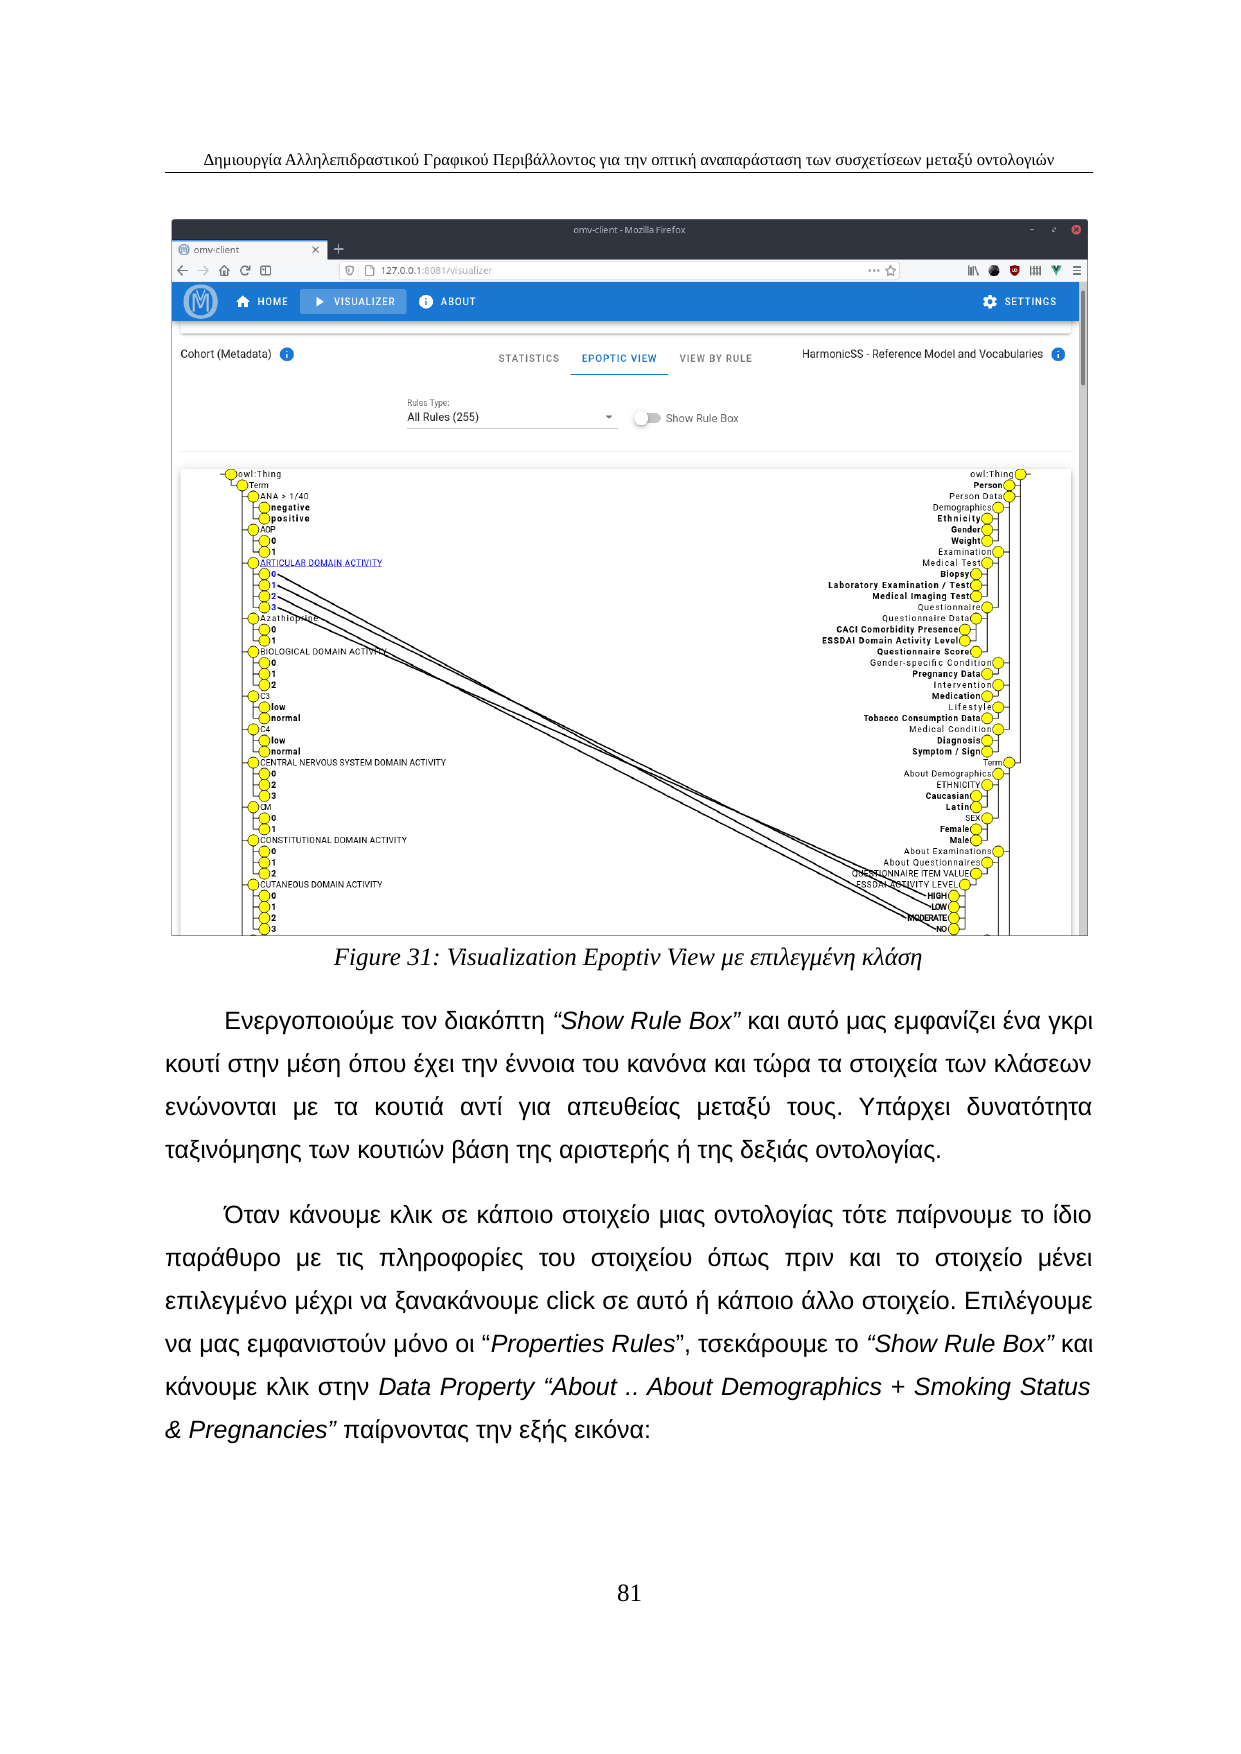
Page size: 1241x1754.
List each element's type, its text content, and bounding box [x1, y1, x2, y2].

text Ενεργοποιούμε τον διακόπτη “Show Rule Box” και αυτό μας εμφανίζει ένα γκρι κουτί στην μέση όπου έχει την έννοια του κανόνα και τώρα τα στοιχεία των κλάσεων ενώνονται με τα κουτιά αντί για απευθείας μεταξύ τους. Υπάρχει δυνατότητα ταξινόμησης των κουτιών βάση της αριστερής ή της δεξιάς οντολογίας. [165, 1006, 1093, 1164]
picture [165, 214, 1094, 942]
text Όταν κάνουμε κλικ σε κάποιο στοιχείο μιας οντολογίας τότε παίρνουμε το ίδιο παράθυρο με τις πληροφορίες του στοιχείου όπως πριν και το στοιχείο μένει επιλεγμένο μέχρι να ξανακάνουμε click σε αυτό ή κάποιο άλλο στοιχείο. Επιλέγουμε να μας εμφανιστούν μόνο οι “Properties Rules”, τσεκάρουμε το “Show Rule Box” και κάνουμε κλικ στην Data Property “About .. About Demographics + Smoking Status & Pregnancies” παίρνοντας την εξής εικόνα: [165, 1200, 1093, 1444]
text Figure 31: Visualization Epoptiv View με επιλεγμένη κλάση [165, 942, 1093, 971]
